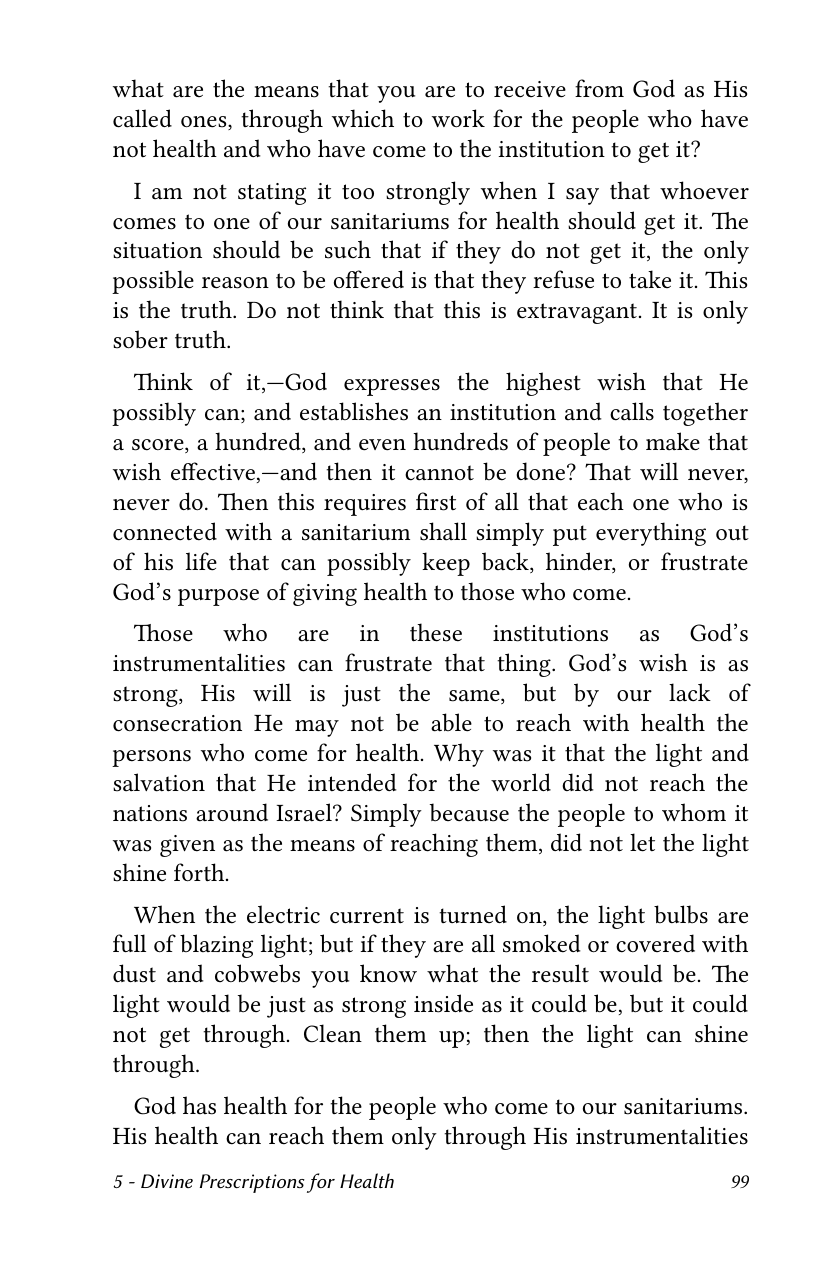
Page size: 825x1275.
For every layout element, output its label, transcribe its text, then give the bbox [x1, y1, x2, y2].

text what are the means that you are to receive from God as His called ones, through which to work for the people who have not health and who have come to the institution to get it? [112, 75, 750, 163]
text Think of it,—God expresses the highest wish that He possibly can; and establishes an institution and calls together a score, a hundred, and even hundreds of people to make that wish effective,—and then it cannot be done? That will never, never do. Then this requires first of all that each one who is connected with a sanitarium shall simply put everything out of his life that can possibly keep back, hinder, or frustrate God’s purpose of giving health to those who come. [112, 368, 750, 606]
text When the electric current is turned on, the light bulbs are full of blazing light; but if they are all smoked or covered with dust and cobwebs you know what the result would be. The light would be just as strong inside as it could be, but it could not get through. Clean them up; then the light can shine through. [112, 901, 750, 1079]
text I am not stating it too strongly when I say that whoever comes to one of our sanitariums for health should get it. The situation should be such that if they do not get it, the only possible reason to be offered is that they refuse to take it. This is the truth. Do not think that this is extravagant. It is only sober truth. [112, 177, 750, 355]
text Those who are in these institutions as God’s instrumentalities can frustrate that thing. God’s wish is as strong, His will is just the same, but by our lack of consecration He may not be able to reach with health the persons who come for health. Why was it that the light and salvation that He intended for the world did not reach the nations around Israel? Simply because the people to whom it was given as the means of reaching them, did not let the light shine forth. [112, 619, 750, 887]
text God has health for the people who come to our sanitariums. His health can reach them only through His instrumentalities [112, 1092, 750, 1151]
